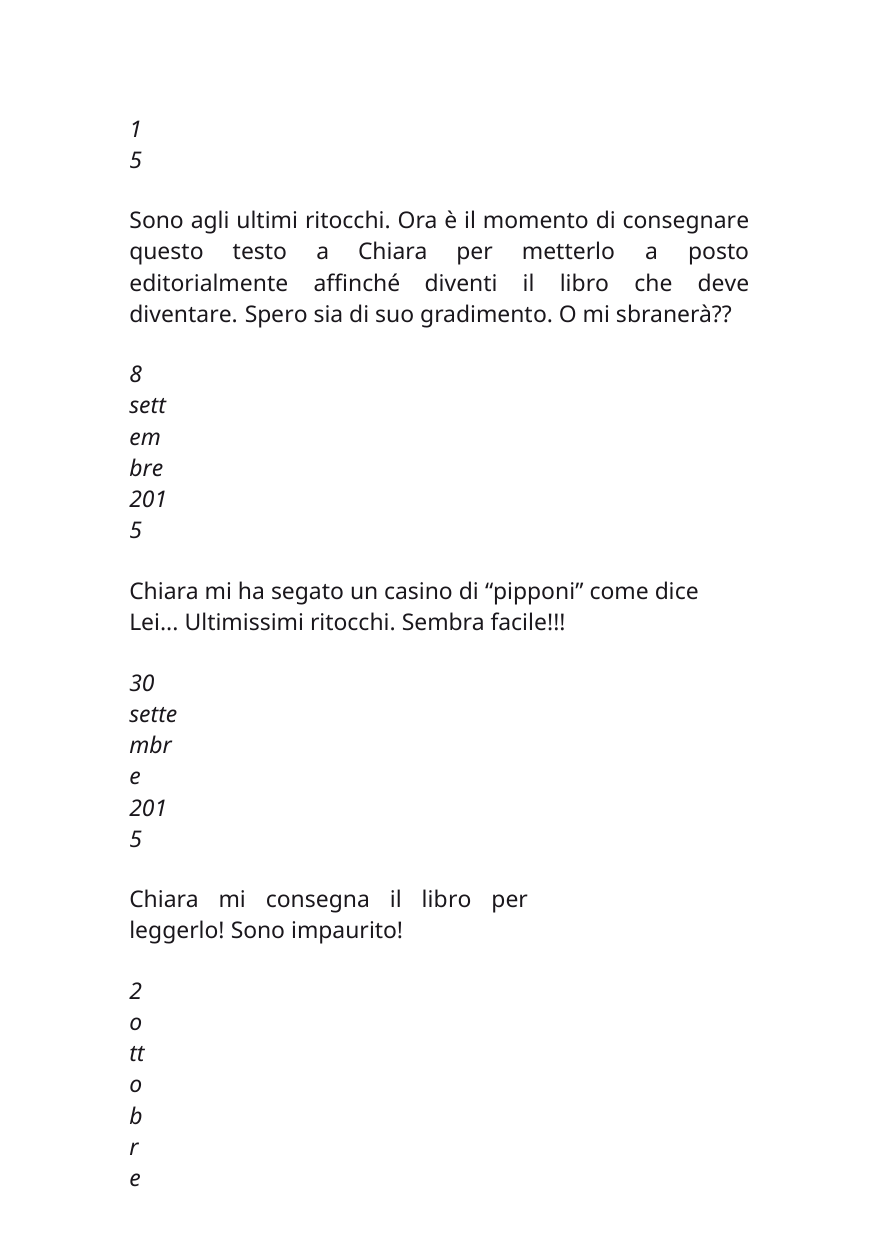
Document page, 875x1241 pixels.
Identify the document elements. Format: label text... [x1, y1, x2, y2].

text 15 [129, 112, 154, 175]
text Chiara mi consegna il libro per leggerlo! Sono impaurito! [129, 883, 528, 946]
text 2 ottobre [129, 975, 151, 1193]
text Chiara mi ha segato un casino di “pipponi” come dice Lei... Ultimissimi ritocchi. Sembra facile!!! [129, 575, 749, 637]
text Sono agli ultimi ritocchi. Ora è il momento di consegnare questo testo a Chiara per metterlo a posto editorialmente affinché diventi il libro che deve diventare. Spero sia di suo gradimento. O mi sbranerà?? [129, 204, 749, 329]
text 8 settembre 2015 [129, 358, 171, 546]
text 30 settembre 2015 [129, 666, 182, 854]
